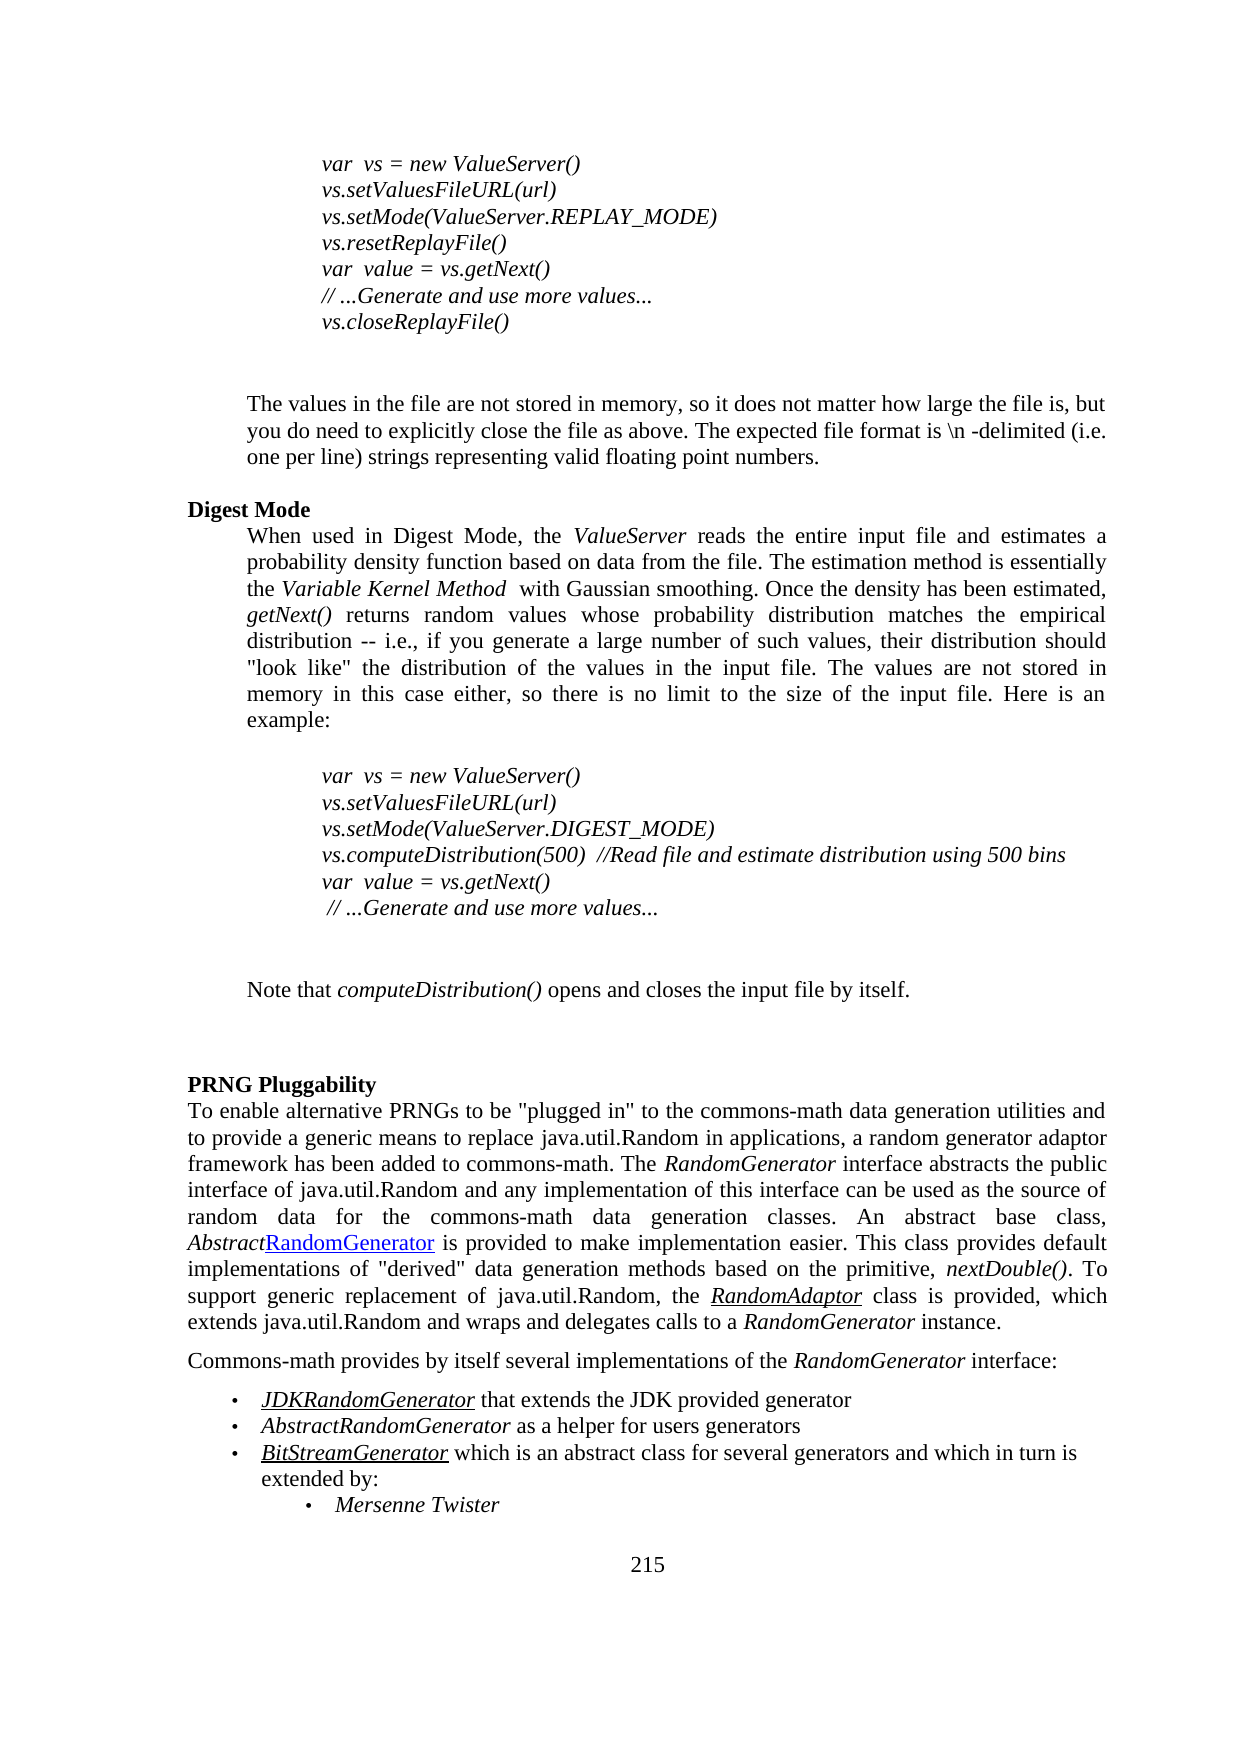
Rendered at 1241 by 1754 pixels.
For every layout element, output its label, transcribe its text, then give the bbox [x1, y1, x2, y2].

list When used in Digest Mode, the ValueServer reads the entire input file and estimates a probability density function based on data from the file. The estimation method is essentially the Variable Kernel Method with Gaussian smoothing. Once the density has been estimated, getNext() returns random values whose probability distribution matches the empirical distribution -- i.e., if you generate a large number of such values, their distribution should "look like" the distribution of the values in the input file. The values are not stored in memory in this case either, so there is no limit to the size of the input file. Here is an example: [247, 522, 1108, 733]
list The values in the file are not stored in memory, so it does not matter how large the file is, but you do need to explicitly close the file as above. The expected file format is \n -delimited (i.e. one per line) strings representing valid floating point numbers. [247, 390, 1108, 469]
text // ...Generate and use more values... [247, 282, 1108, 308]
list Note that computeDistribution() opens and closes the input file by itself. [247, 976, 1108, 1003]
text vs.setValuesFileURL(url) [247, 176, 1108, 203]
subtitle Digest Mode [187, 496, 1108, 522]
text Commons-math provides by itself several implementations of the RandomGenerator interface: [187, 1347, 1108, 1373]
text var vs = new ValueServer() [247, 150, 1108, 176]
text var vs = new ValueServer() [247, 762, 1108, 789]
text vs.setMode(ValueServer.DIGEST_MODE) [247, 815, 1108, 841]
text var value = vs.getNext() [247, 868, 1108, 894]
text vs.setValuesFileURL(url) [247, 789, 1108, 815]
text vs.closeReplayFile() [247, 308, 1108, 334]
text vs.resetReplayFile() [247, 229, 1108, 255]
text To enable alternative PRNGs to be "plugged in" to the commons-math data generation utilities and to provide a generic means to replace java.util.Random in applications, a random generator adaptor framework has been added to commons-math. The RandomGenerator interface abstracts the public interface of java.util.Random and any implementation of this interface can be used as the source of random data for the commons-math data generation classes. An abstract base class, AbstractRandomGenerator is provided to make implementation easier. This class provides default implementations of "derived" data generation methods based on the primitive, nextDouble(). To support generic replacement of java.util.Random, the RandomAdaptor class is provided, which extends java.util.Random and wraps and delegates calls to a RandomGenerator instance. [187, 1097, 1108, 1334]
text var value = vs.getNext() [247, 255, 1108, 282]
text // ...Generate and use more values... [247, 894, 1108, 921]
text vs.computeDistribution(500) //Read file and estimate distribution using 500 bins [247, 841, 1108, 868]
text vs.setMode(ValueServer.REPLAY_MODE) [247, 203, 1108, 229]
subtitle PRNG Pluggability [187, 1071, 1108, 1097]
list Mersenne Twister [305, 1491, 1108, 1518]
list BitStreamGenerator which is an abstract class for several generators and which in turn is extended by: [232, 1439, 1108, 1491]
list AbstractRandomGenerator as a helper for users generators [232, 1412, 1108, 1439]
list JDKRandomGenerator that extends the JDK provided generator [232, 1386, 1108, 1412]
